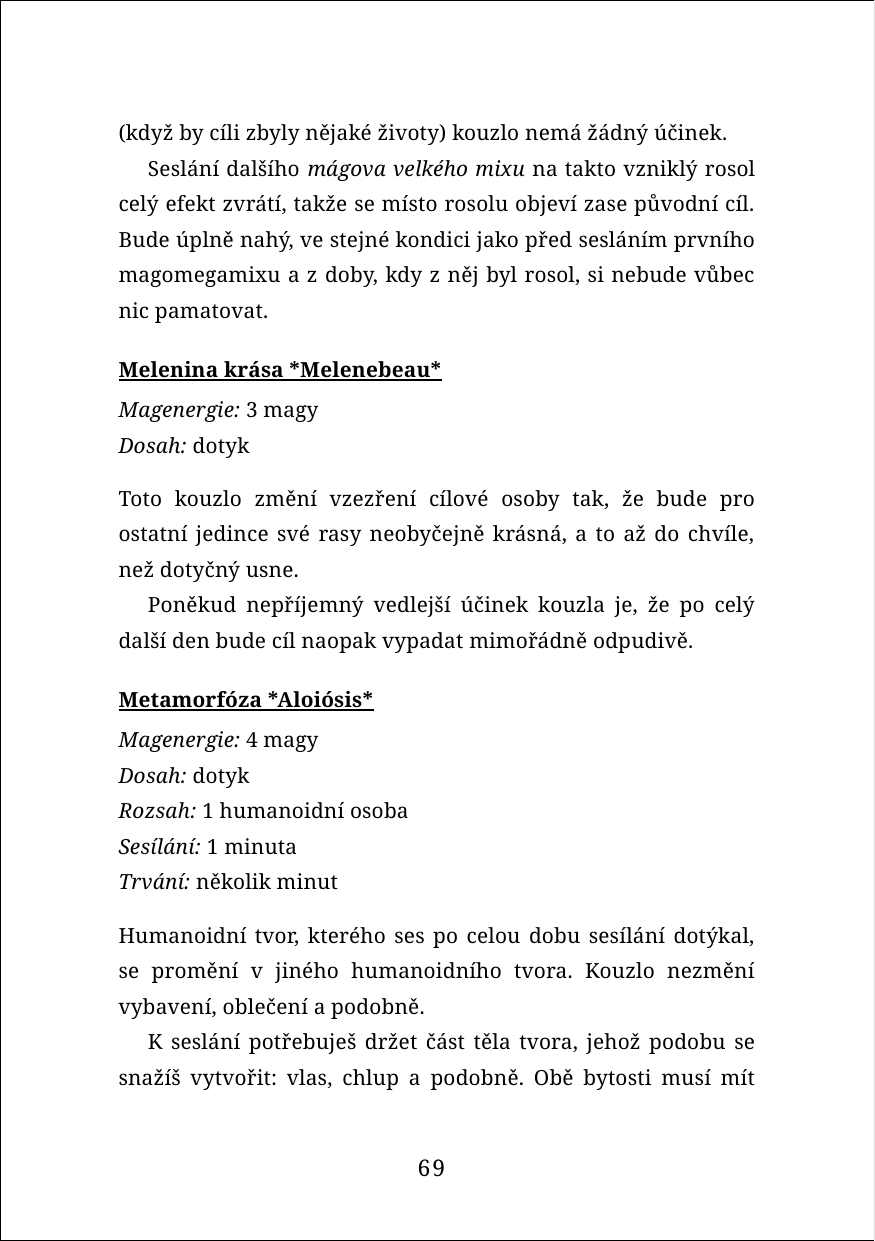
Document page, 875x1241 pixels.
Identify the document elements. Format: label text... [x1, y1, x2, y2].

text Humanoidní tvor, kterého ses po celou dobu sesílání dotýkal, se promění v jiného humanoidního tvora. Kouzlo nezmění vybavení, oblečení a podobně. K seslání potřebuješ držet část těla tvora, jehož podobu se snažíš vytvořit: vlas, chlup a podobně. Obě bytosti musí mít [118, 921, 756, 1091]
text Magenergie: 3 magy Dosah: dotyk [118, 395, 756, 459]
text Magenergie: 4 magy Dosah: dotyk Rozsah: 1 humanoidní osoba Sesílání: 1 minuta Trvání: několik minut [118, 725, 756, 896]
subtitle Metamorfóza *Aloiósis* [118, 685, 756, 714]
subtitle Melenina krása *Melenebeau* [118, 355, 756, 383]
text (když by cíli zbyly nějaké životy) kouzlo nemá žádný účinek. Seslání dalšího mágova velkého mixu na takto vzniklý rosol celý efekt zvrátí, takže se místo rosolu objeví zase původní cíl. Bude úplně nahý, ve stejné kondici jako před sesláním prvního magomegamixu a z doby, kdy z něj byl rosol, si nebude vůbec nic pamatovat. [118, 118, 756, 324]
text Toto kouzlo změní vzezření cílové osoby tak, že bude pro ostatní jedince své rasy neobyčejně krásná, a to až do chvíle, než dotyčný usne. Poněkud nepříjemný vedlejší účinek kouzla je, že po celý další den bude cíl naopak vypadat mimořádně odpudivě. [118, 484, 756, 654]
